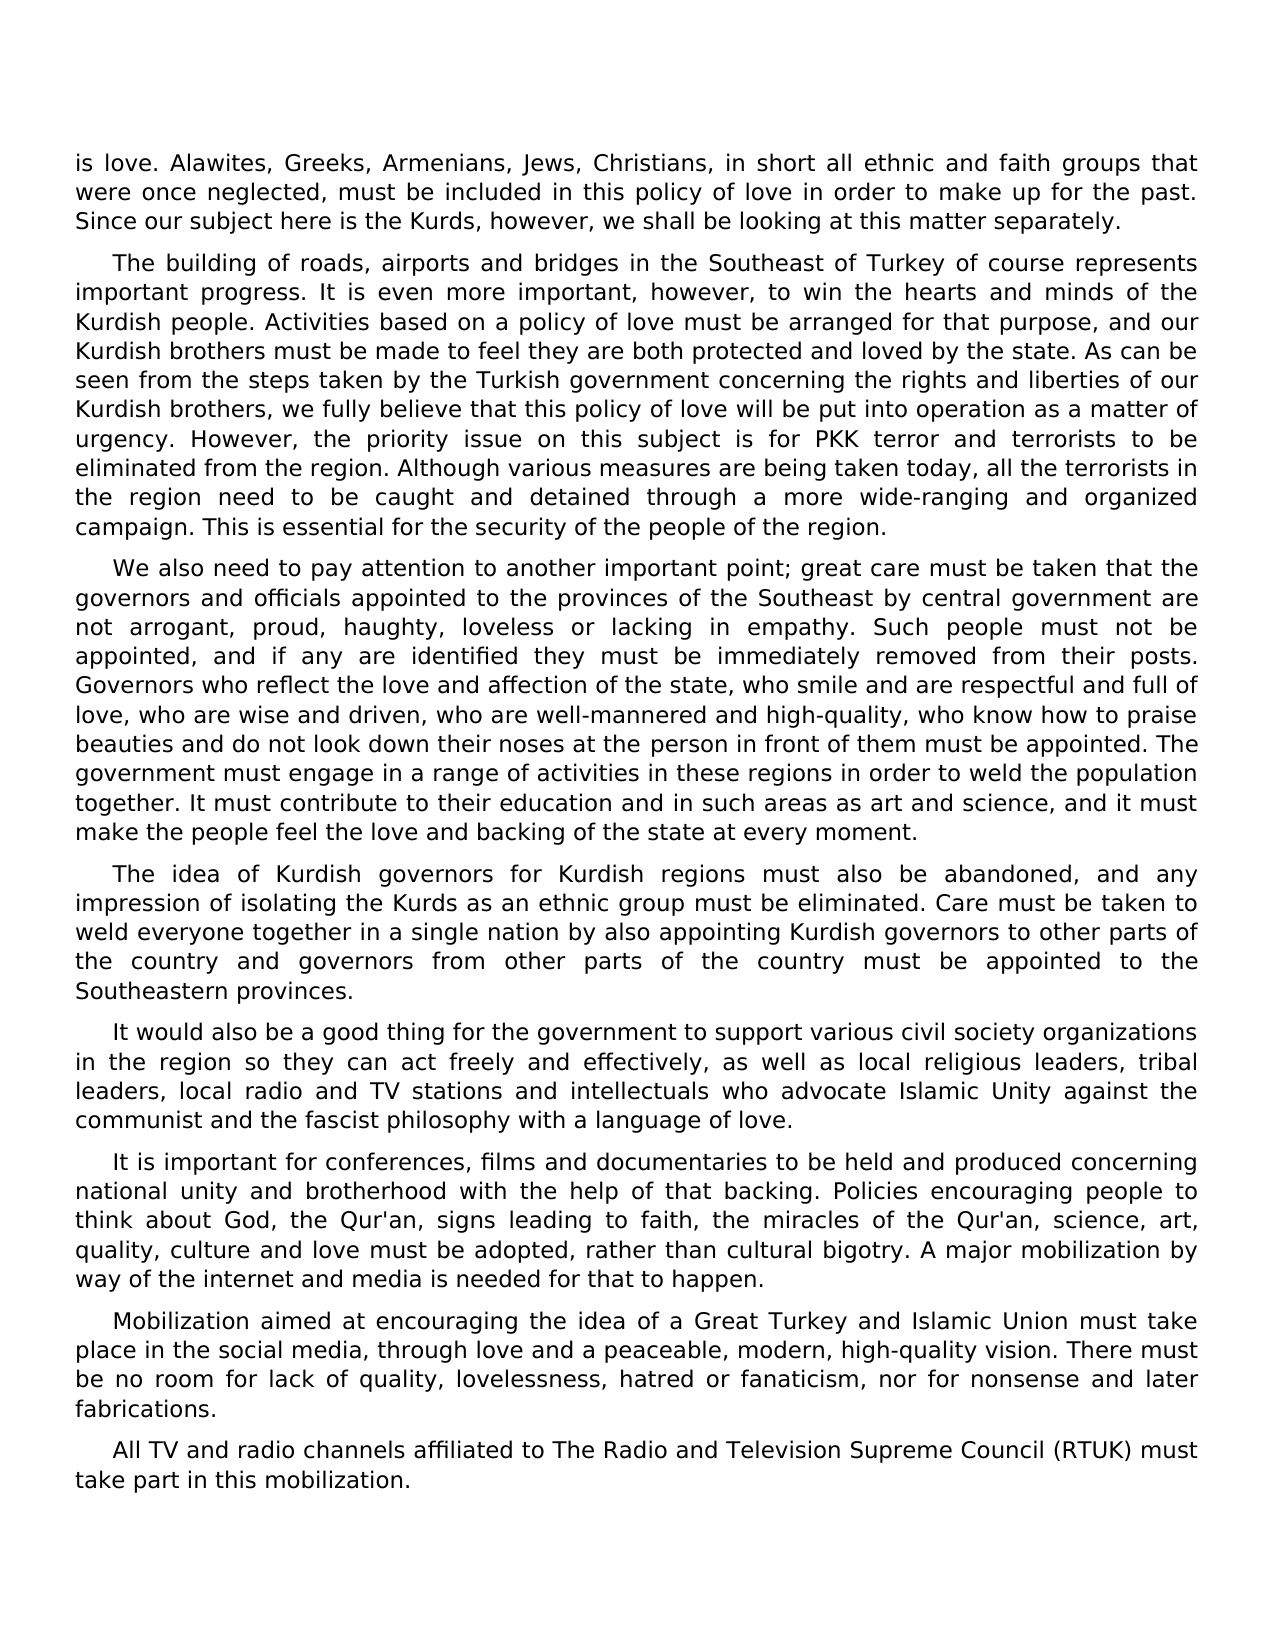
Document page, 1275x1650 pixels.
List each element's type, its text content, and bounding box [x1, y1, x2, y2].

text It is important for conferences, films and documentaries to be held and produced concerning national unity and brotherhood with the help of that backing. Policies encouraging people to think about God, the Qur'an, signs leading to faith, the miracles of the Qur'an, science, art, quality, culture and love must be adopted, rather than cultural bigotry. A major mobilization by way of the internet and media is needed for that to happen. [75, 1149, 1200, 1293]
text All TV and radio channels affiliated to The Radio and Television Supreme Council (RTUK) must take part in this mobilization. [75, 1438, 1200, 1493]
text The building of roads, airports and bridges in the Southeast of Turkey of course represents important progress. It is even more important, however, to win the hearts and minds of the Kurdish people. Activities based on a policy of love must be arranged for that purpose, and our Kurdish brothers must be made to feel they are both protected and loved by the state. As can be seen from the steps taken by the Turkish government concerning the rights and liberties of our Kurdish brothers, we fully believe that this policy of love will be put into operation as a matter of urgency. However, the priority issue on this subject is for PKK terror and terrorists to be eliminated from the region. Although various measures are being taken today, all the terrorists in the region need to be caught and detained through a more wide-ranging and organized campaign. This is essential for the security of the people of the region. [75, 250, 1200, 540]
text It would also be a good thing for the government to support various civil society organizations in the region so they can act freely and effectively, as well as local religious leaders, tribal leaders, local radio and TV stations and intellectuals who advocate Islamic Unity against the communist and the fascist philosophy with a language of love. [75, 1019, 1200, 1134]
text is love. Alawites, Greeks, Armenians, Jews, Christians, in short all ethnic and faith groups that were once neglected, must be included in this policy of love in order to make up for the past. Since our subject here is the Kurds, however, we shall be looking at this matter separately. [75, 150, 1200, 235]
text The idea of Kurdish governors for Kurdish regions must also be abandoned, and any impression of isolating the Kurds as an ethnic group must be eliminated. Care must be taken to weld everyone together in a single nation by also appointing Kurdish governors to other parts of the country and governors from other parts of the country must be appointed to the Southeastern provinces. [75, 861, 1200, 1004]
text Mobilization aimed at encouraging the idea of a Great Turkey and Islamic Union must take place in the social media, through love and a peaceable, modern, high-quality vision. There must be no room for lack of quality, lovelessness, hatred or fanaticism, nor for nonsense and later fabrications. [75, 1308, 1200, 1422]
text We also need to pay attention to another important point; great care must be taken that the governors and officials appointed to the provinces of the Southeast by central government are not arrogant, proud, haughty, loveless or lacking in empathy. Such people must not be appointed, and if any are identified they must be immediately removed from their posts. Governors who reflect the love and affection of the state, who smile and are respectful and full of love, who are wise and driven, who are well-mannered and high-quality, who know how to praise beauties and do not look down their noses at the person in front of them must be appointed. The government must engage in a range of activities in these regions in order to weld the population together. It must contribute to their education and in such areas as art and science, and it must make the people feel the love and backing of the state at every moment. [75, 556, 1200, 846]
